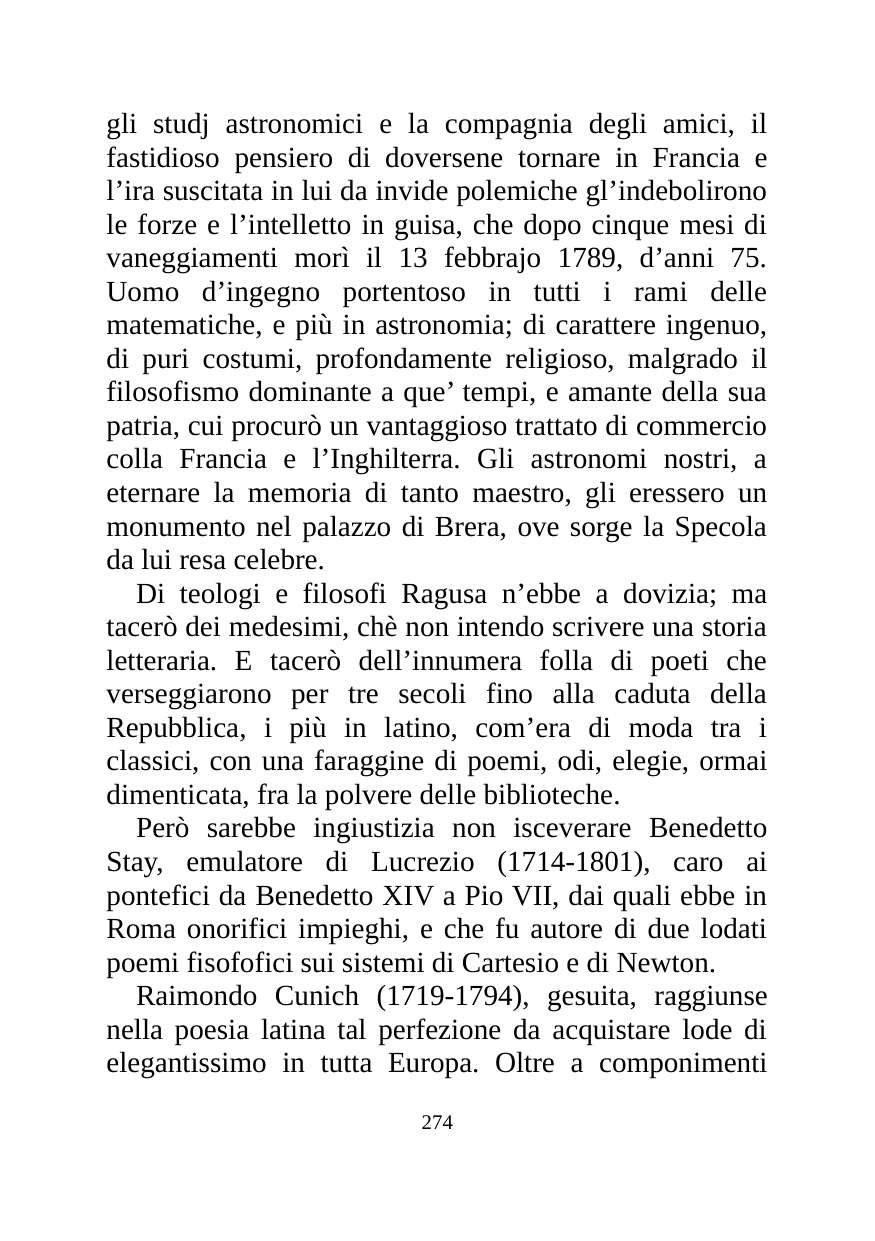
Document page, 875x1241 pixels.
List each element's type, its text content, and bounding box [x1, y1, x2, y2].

text Però sarebbe ingiustizia non isceverare Benedetto Stay, emulatore di Lucrezio (1714-1801), caro ai pontefici da Benedetto XIV a Pio VII, dai quali ebbe in Roma onorifici impieghi, e che fu autore di due lodati poemi fisofofici sui sistemi di Cartesio e di Newton. [106, 811, 768, 978]
text Raimondo Cunich (1719-1794), gesuita, raggiunse nella poesia latina tal perfezione da acquistare lode di elegantissimo in tutta Europa. Oltre a componimenti [106, 978, 768, 1079]
text Di teologi e filosofi Ragusa n’ebbe a dovizia; ma tacerò dei medesimi, chè non intendo scrivere una storia letteraria. E tacerò dell’innumera folla di poeti che verseggiarono per tre secoli fino alla caduta della Repubblica, i più in latino, com’era di moda tra i classici, con una faraggine di poemi, odi, elegie, ormai dimenticata, fra la polvere delle biblioteche. [106, 576, 768, 811]
text gli studj astronomici e la compagnia degli amici, il fastidioso pensiero di doversene tornare in Francia e l’ira suscitata in lui da invide polemiche gl’indebolirono le forze e l’intelletto in guisa, che dopo cinque mesi di vaneggiamenti morì il 13 febbrajo 1789, d’anni 75. Uomo d’ingegno portentoso in tutti i rami delle matematiche, e più in astronomia; di carattere ingenuo, di puri costumi, profondamente religioso, malgrado il filosofismo dominante a que’ tempi, e amante della sua patria, cui procurò un vantaggioso trattato di commercio colla Francia e l’Inghilterra. Gli astronomi nostri, a eternare la memoria di tanto maestro, gli eressero un monumento nel palazzo di Brera, ove sorge la Specola da lui resa celebre. [106, 106, 768, 576]
